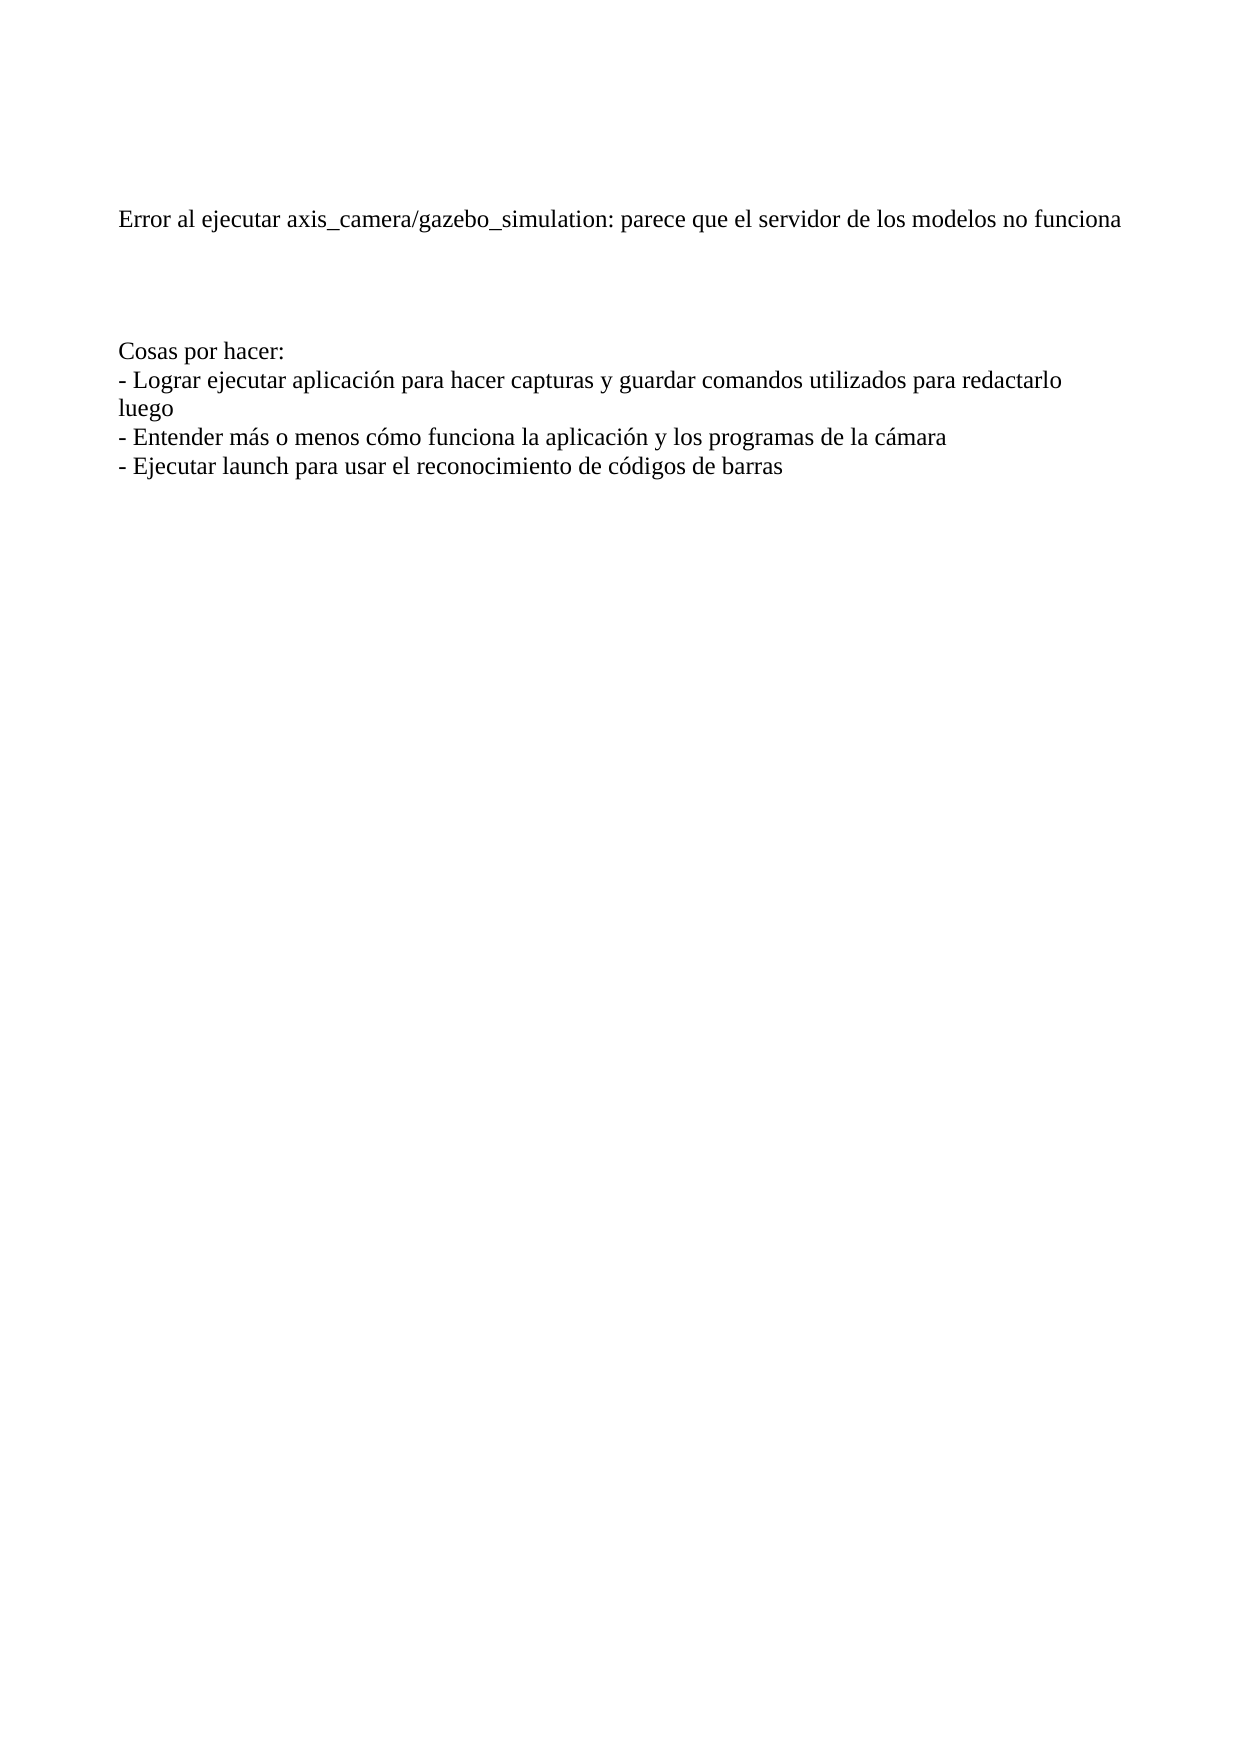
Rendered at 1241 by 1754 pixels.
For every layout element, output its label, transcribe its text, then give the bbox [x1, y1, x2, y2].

text - Lograr ejecutar aplicación para hacer capturas y guardar comandos utilizados para redactarlo luego [118, 365, 1122, 422]
text - Ejecutar launch para usar el reconocimiento de códigos de barras [118, 451, 1122, 480]
list Error al ejecutar axis_camera/gazebo_simulation: parece que el servidor de los modelos no funciona [118, 204, 1122, 233]
text - Entender más o menos cómo funciona la aplicación y los programas de la cámara [118, 422, 1122, 451]
text Cosas por hacer: [118, 336, 1122, 365]
